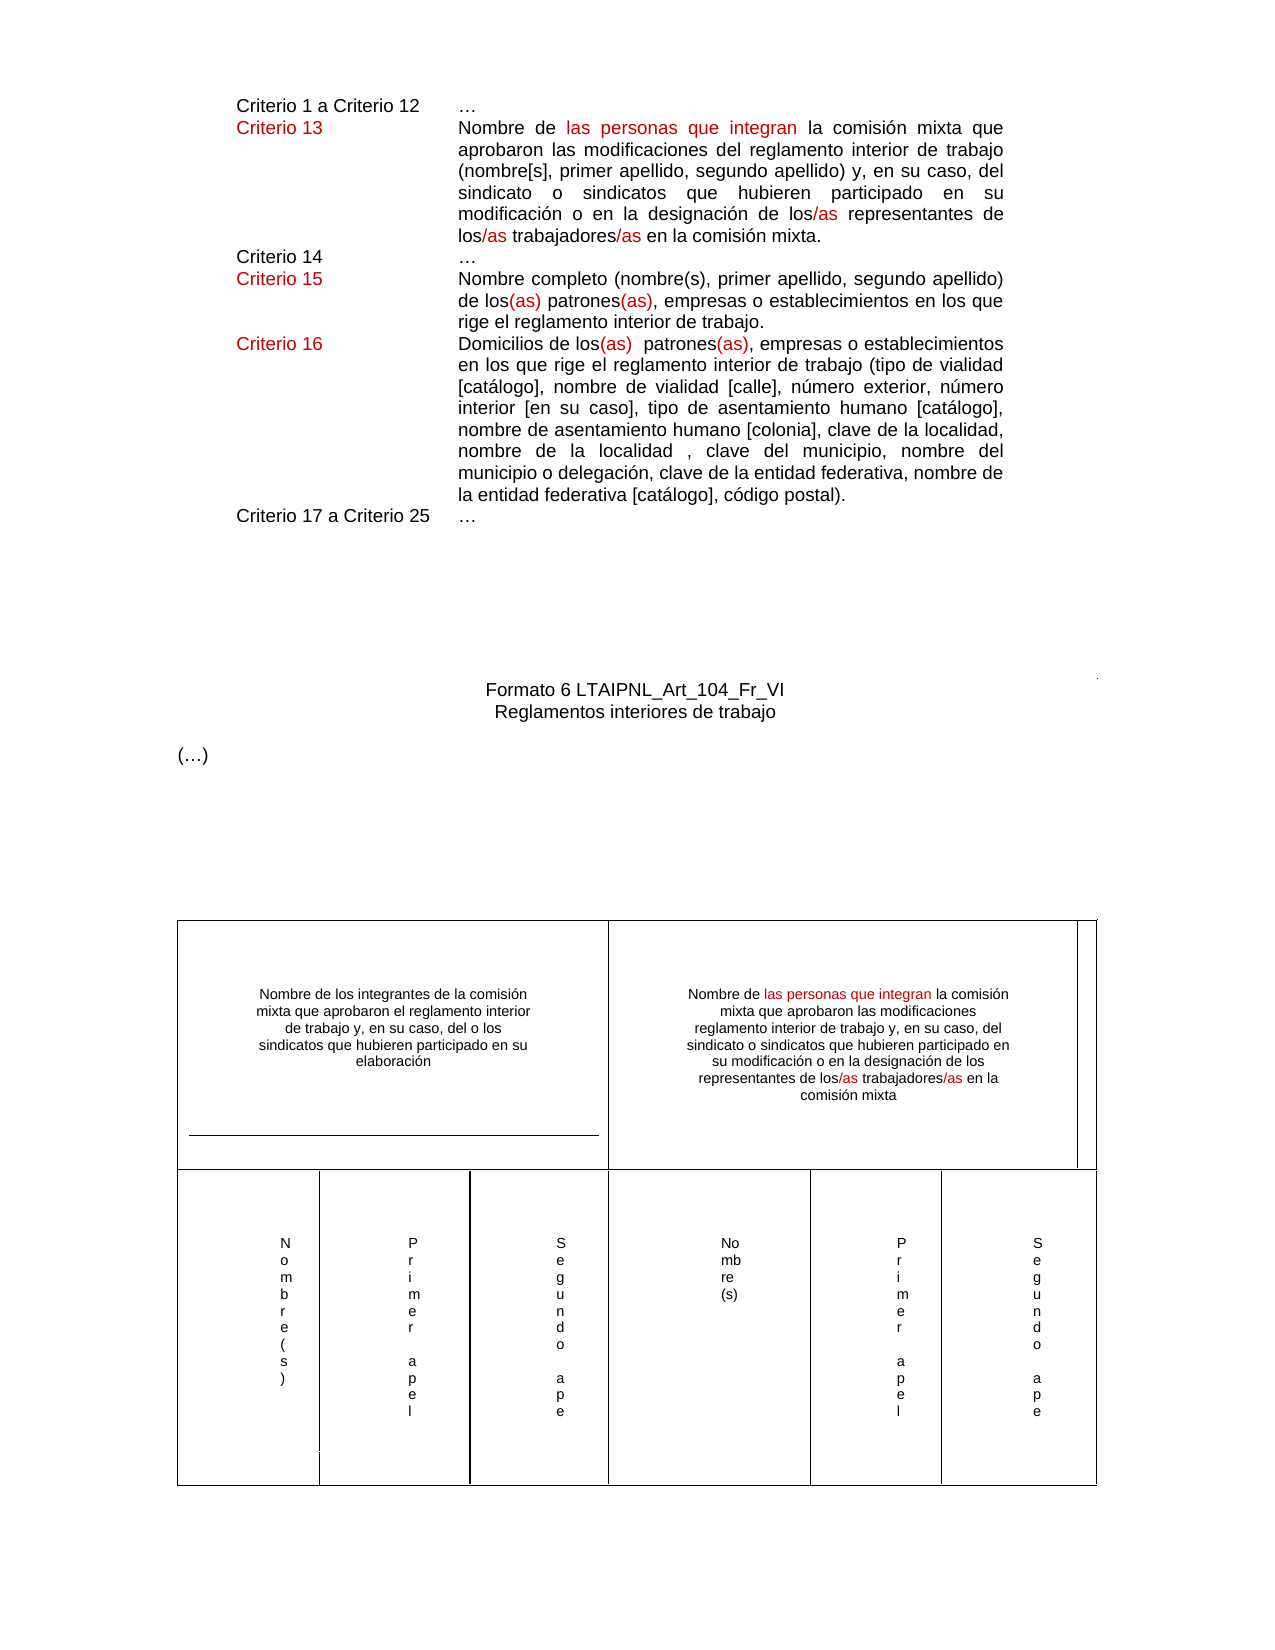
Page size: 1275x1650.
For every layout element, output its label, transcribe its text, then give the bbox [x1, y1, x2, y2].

table_cell Nombre (s) [624, 1170, 810, 1485]
text Criterio 14 … [236, 246, 1004, 268]
text Reglamentos interiores de trabajo [177, 700, 1093, 722]
table_cell [609, 1171, 623, 1484]
table_cell [476, 1170, 491, 1485]
table_cell Primer apel [344, 1171, 469, 1484]
text (…) [177, 743, 1097, 765]
table_cell Nombre(s) [178, 1170, 319, 1485]
text Criterio 1 a Criterio 12 … [236, 95, 1004, 117]
text Criterio 15 Nombre completo (nombre(s), primer apellido, segundo apellido) de los(as) patrones(as), empresas o establecimientos en los que rige el reglamento interior de trabajo. [236, 268, 1004, 332]
table_cell [320, 1171, 343, 1451]
table_cell [942, 1171, 963, 1484]
table_header Nombre de las personas que integran la comisión mixta que aprobaron las modificaciones reglamento interior de trabajo y, en su caso, del sindicato o sindicatos que hubieren participado en su modificación o en la designación de los representantes de los/as trabajadores/as en la comisión mixta [621, 922, 1076, 1168]
text Criterio 16 Domicilios de los(as) patrones(as), empresas o establecimientos en los que rige el reglamento interior de trabajo (tipo de vialidad [catálogo], nombre de vialidad [calle], número exterior, número interior [en su caso], tipo de asentamiento humano [catálogo], nombre de asentamiento humano [colonia], clave de la localidad, nombre de la localidad , clave del municipio, nombre del municipio o delegación, clave de la entidad federativa, nombre de la entidad federativa [catálogo], código postal). [236, 332, 1004, 505]
text Criterio 17 a Criterio 25 … [236, 505, 1004, 527]
table_cell [811, 1170, 832, 1485]
table_cell Segundo ape [492, 1171, 608, 1484]
table_header Nombre de los integrantes de la comisión mixta que aprobaron el reglamento interior de trabajo y, en su caso, del o los sindicatos que hubieren participado en su elaboración [178, 921, 608, 1169]
subtitle Formato 6 LTAIPNL_Art_104_Fr_VI [177, 679, 1093, 700]
table_cell [964, 1170, 968, 1485]
table_cell Segundo ape [969, 1171, 1096, 1484]
table_cell [471, 1171, 475, 1484]
table_cell [320, 1452, 343, 1485]
table_cell Primer apel [833, 1171, 941, 1484]
text Criterio 13 Nombre de las personas que integran la comisión mixta que aprobaron las modificaciones del reglamento interior de trabajo (nombre[s], primer apellido, segundo apellido) y, en su caso, del sindicato o sindicatos que hubieren participado en su modificación o en la designación de los/as representantes de los/as trabajadores/as en la comisión mixta. [236, 117, 1004, 246]
